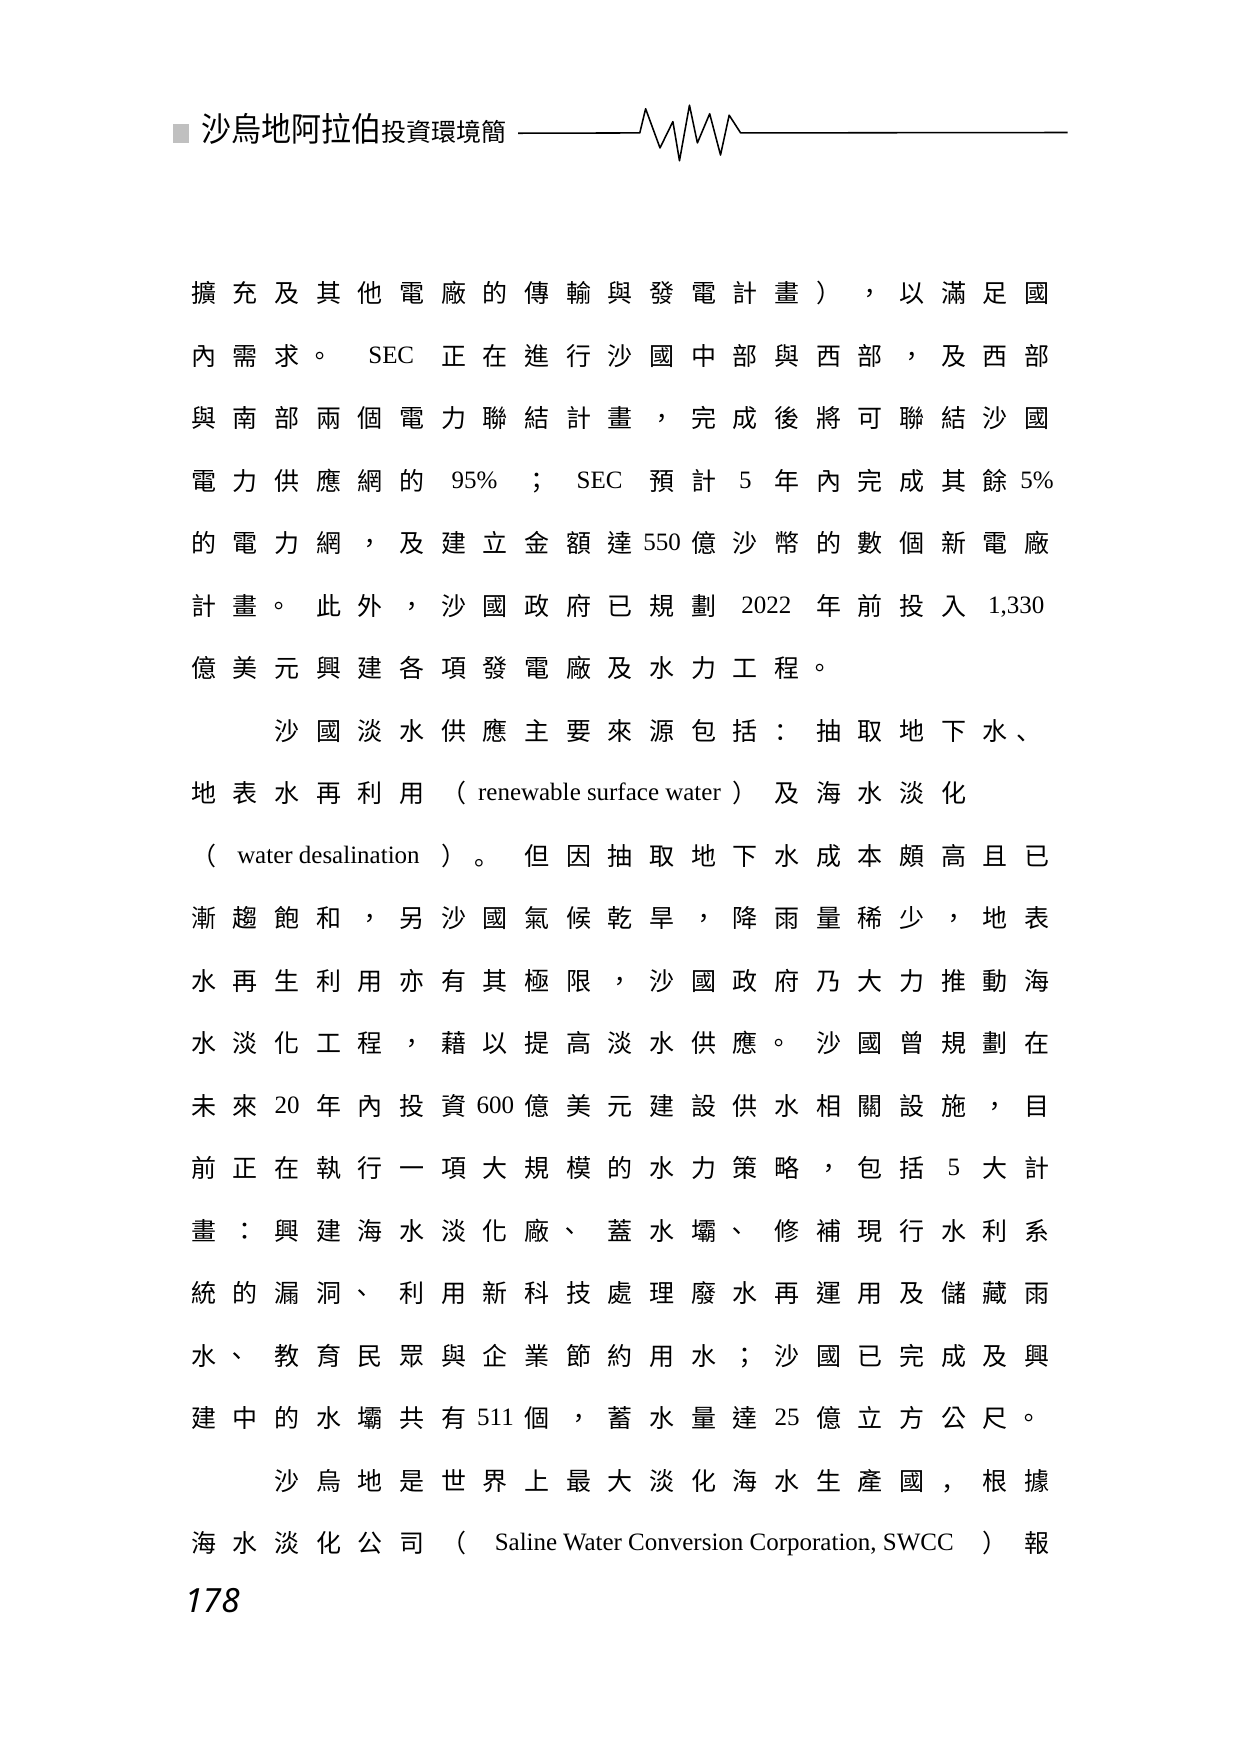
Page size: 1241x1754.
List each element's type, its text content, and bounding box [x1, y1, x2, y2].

text 沙烏地是世界上最大淡化海水生產國，根據海水淡化公司（Saline Water Conversion Corporation, SWCC）報 [183, 1438, 1058, 1563]
text 沙國淡水供應主要來源包括：抽取地下水、地表水再利用（renewable surface water）及海水淡化（water desalination）。但因抽取地下水成本頗高且已漸趨飽和，另沙國氣候乾旱，降雨量稀少，地表水再生利用亦有其極限，沙國政府乃大力推動海水淡化工程，藉以提高淡水供應。沙國曾規劃在未來20年內投資600億美元建設供水相關設施，目前正在執行一項大規模的水力策略，包括5大計畫：興建海水淡化廠、蓋水壩、修補現行水利系統的漏洞、利用新科技處理廢水再運用及儲藏雨水、教育民眾與企業節約用水；沙國已完成及興建中的水壩共有511個，蓄水量達25億立方公尺。 [183, 688, 1058, 1438]
text 擴充及其他電廠的傳輸與發電計畫），以滿足國內需求。SEC正在進行沙國中部與西部，及西部與南部兩個電力聯結計畫，完成後將可聯結沙國電力供應網的95%；SEC預計5年內完成其餘5%的電力網，及建立金額達550億沙幣的數個新電廠計畫。此外，沙國政府已規劃2022年前投入1,330億美元興建各項發電廠及水力工程。 [183, 250, 1058, 688]
